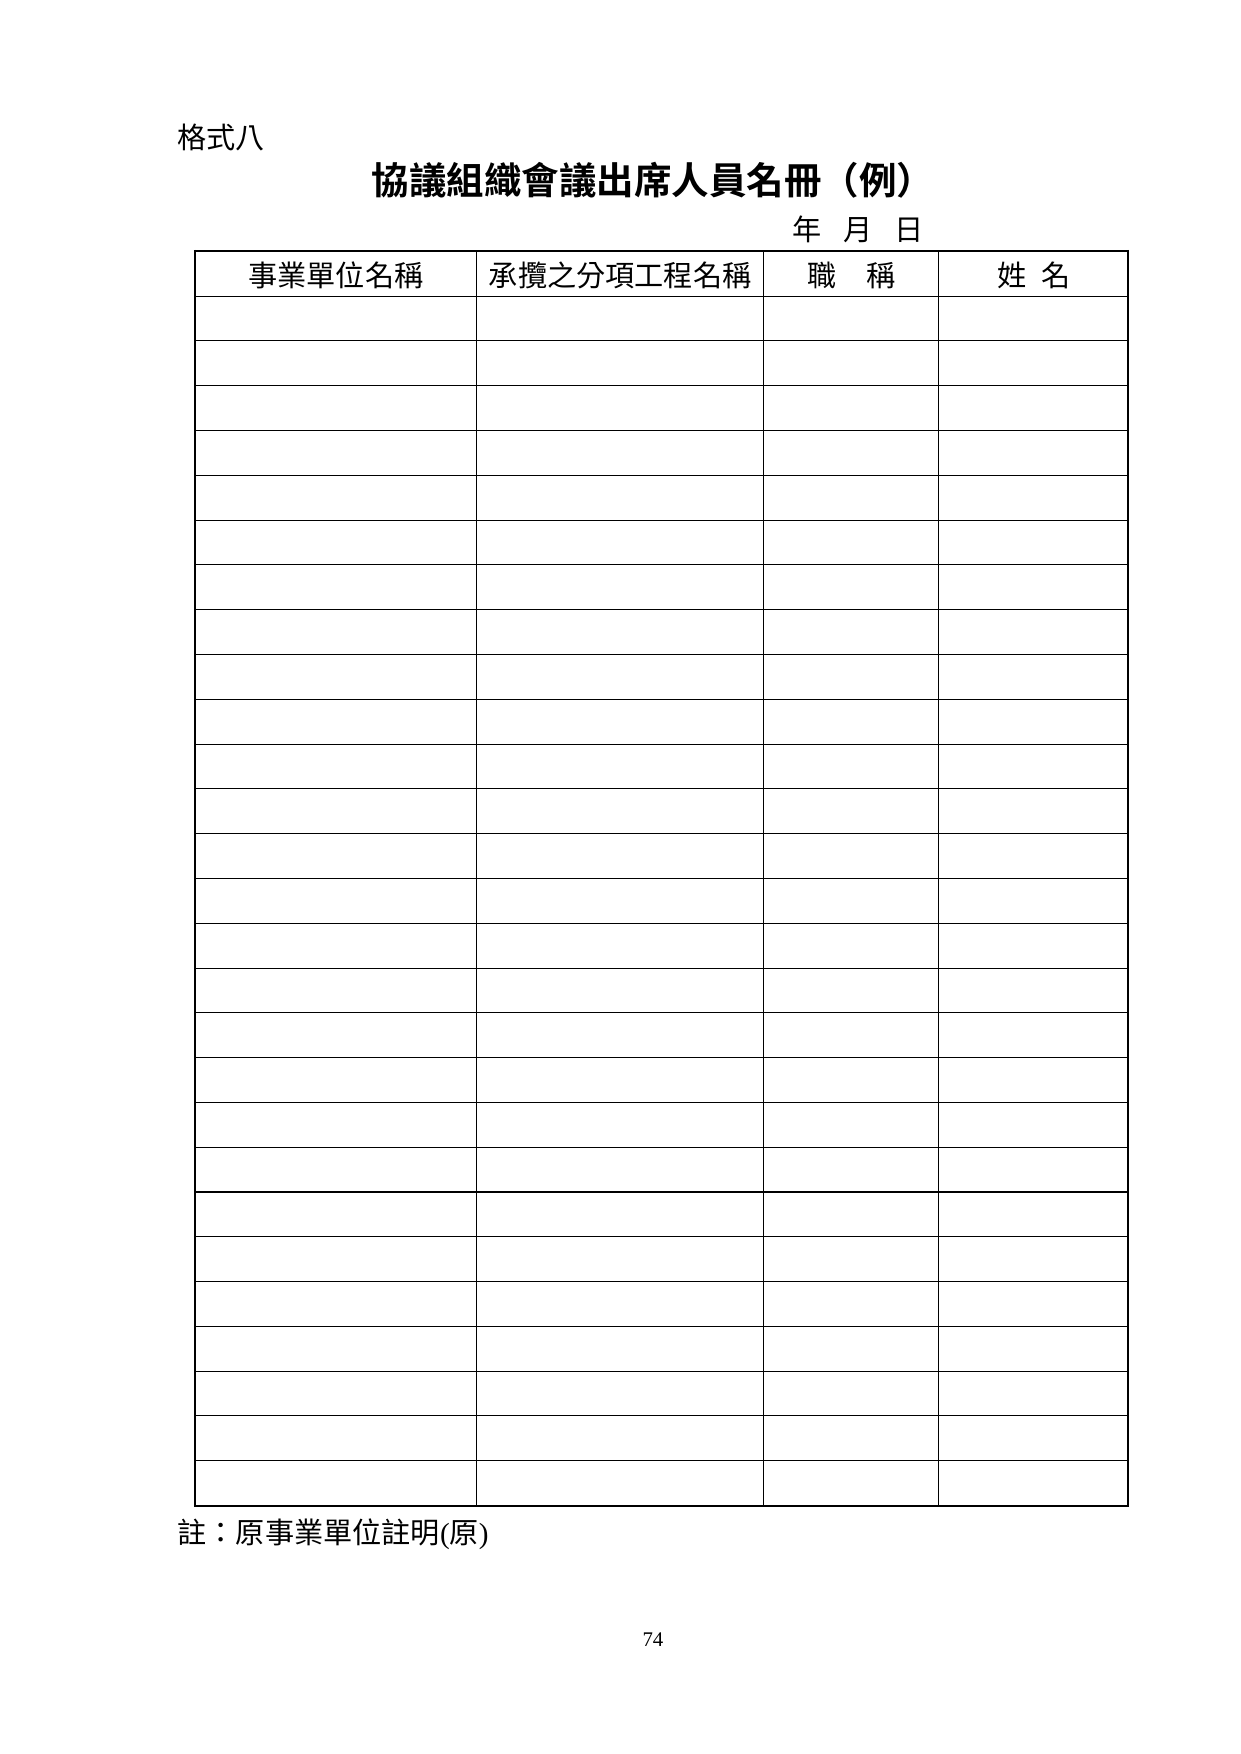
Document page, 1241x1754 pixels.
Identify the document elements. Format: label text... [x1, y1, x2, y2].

table_cell [764, 610, 938, 654]
table_cell [477, 1013, 763, 1057]
table_cell [939, 610, 1127, 654]
table_cell [939, 924, 1127, 967]
table_cell [196, 1461, 476, 1505]
table_cell [764, 1372, 938, 1415]
table_cell [764, 431, 938, 475]
table_cell [764, 1327, 938, 1371]
table_cell [939, 1103, 1127, 1147]
table_cell [764, 386, 938, 430]
table_header 職 稱 [764, 252, 938, 296]
table_cell [196, 1327, 476, 1371]
table_cell [939, 1282, 1127, 1326]
table_cell [939, 1416, 1127, 1460]
table_cell [477, 341, 763, 385]
table_cell [764, 1416, 938, 1460]
table_cell [477, 386, 763, 430]
table_cell [764, 565, 938, 609]
table_cell [764, 297, 938, 340]
table_cell [196, 521, 476, 564]
table_cell [196, 789, 476, 833]
table_cell [196, 924, 476, 967]
table_cell [939, 655, 1127, 699]
table_cell [477, 655, 763, 699]
table_cell [477, 297, 763, 340]
table_cell [196, 297, 476, 340]
table_cell [477, 924, 763, 967]
table_cell [939, 834, 1127, 878]
table_cell [196, 1282, 476, 1326]
table_cell [764, 879, 938, 923]
table_cell [477, 610, 763, 654]
table_cell [196, 610, 476, 654]
table_cell [196, 1416, 476, 1460]
table_cell [196, 431, 476, 475]
table_cell [939, 1327, 1127, 1371]
table_cell [196, 1193, 476, 1236]
table_cell [477, 1058, 763, 1102]
text 格式八 [177, 112, 1128, 158]
table_cell [764, 700, 938, 743]
table_cell [196, 879, 476, 923]
table_cell [939, 879, 1127, 923]
table_cell [764, 476, 938, 519]
table_cell [939, 1193, 1127, 1236]
table_cell [196, 386, 476, 430]
table_cell [477, 969, 763, 1012]
table_cell [196, 745, 476, 788]
table_cell [764, 969, 938, 1012]
table_cell [939, 969, 1127, 1012]
table_cell [477, 431, 763, 475]
table_cell [939, 341, 1127, 385]
table_cell [939, 1372, 1127, 1415]
table_cell [939, 1148, 1127, 1191]
table_cell [764, 1013, 938, 1057]
table_cell [939, 476, 1127, 519]
table_cell [477, 1461, 763, 1505]
table_cell [196, 969, 476, 1012]
table_cell [939, 745, 1127, 788]
table_cell [764, 789, 938, 833]
table_cell [764, 1237, 938, 1281]
table_cell [477, 1103, 763, 1147]
table_cell [764, 655, 938, 699]
table_cell [764, 745, 938, 788]
table_cell [477, 879, 763, 923]
table_cell [764, 1282, 938, 1326]
table_cell [477, 1372, 763, 1415]
table_cell [939, 565, 1127, 609]
text 協議組織會議出席人員名冊（例） [177, 158, 1128, 204]
table_cell [196, 1013, 476, 1057]
table_cell [477, 521, 763, 564]
table_cell [764, 1103, 938, 1147]
table_cell [477, 1193, 763, 1236]
table_cell [764, 1461, 938, 1505]
table_cell [477, 789, 763, 833]
table_cell [196, 1103, 476, 1147]
table_cell [196, 341, 476, 385]
table_cell [764, 1193, 938, 1236]
table_cell [196, 655, 476, 699]
table_cell [939, 789, 1127, 833]
table_cell [196, 476, 476, 519]
table_cell [477, 700, 763, 743]
table_cell [477, 1282, 763, 1326]
table_cell [196, 1237, 476, 1281]
table_cell [764, 1148, 938, 1191]
table_cell [196, 1372, 476, 1415]
table_cell [196, 834, 476, 878]
table_cell [764, 341, 938, 385]
table_header 事業單位名稱 [196, 252, 476, 296]
text 年 月 日 [777, 204, 1128, 250]
table_cell [939, 521, 1127, 564]
table_cell [939, 297, 1127, 340]
table_cell [477, 476, 763, 519]
table_cell [764, 1058, 938, 1102]
table_cell [196, 1148, 476, 1191]
table_cell [764, 521, 938, 564]
table_cell [477, 1327, 763, 1371]
table_cell [196, 1058, 476, 1102]
table_cell [939, 386, 1127, 430]
table_cell [939, 1237, 1127, 1281]
table_cell [764, 834, 938, 878]
table_cell [939, 700, 1127, 743]
table_cell [477, 1237, 763, 1281]
text 註：原事業單位註明(原) [177, 1507, 1128, 1553]
table_cell [477, 834, 763, 878]
table_cell [477, 1148, 763, 1191]
table_cell [477, 565, 763, 609]
table_cell [477, 1416, 763, 1460]
table_header 姓 名 [939, 252, 1127, 296]
table_cell [939, 1058, 1127, 1102]
table_cell [196, 565, 476, 609]
table_cell [939, 1461, 1127, 1505]
table_cell [939, 431, 1127, 475]
table_cell [939, 1013, 1127, 1057]
table_cell [764, 924, 938, 967]
table_cell [477, 745, 763, 788]
table_cell [196, 700, 476, 743]
table_header 承攬之分項工程名稱 [477, 252, 763, 296]
